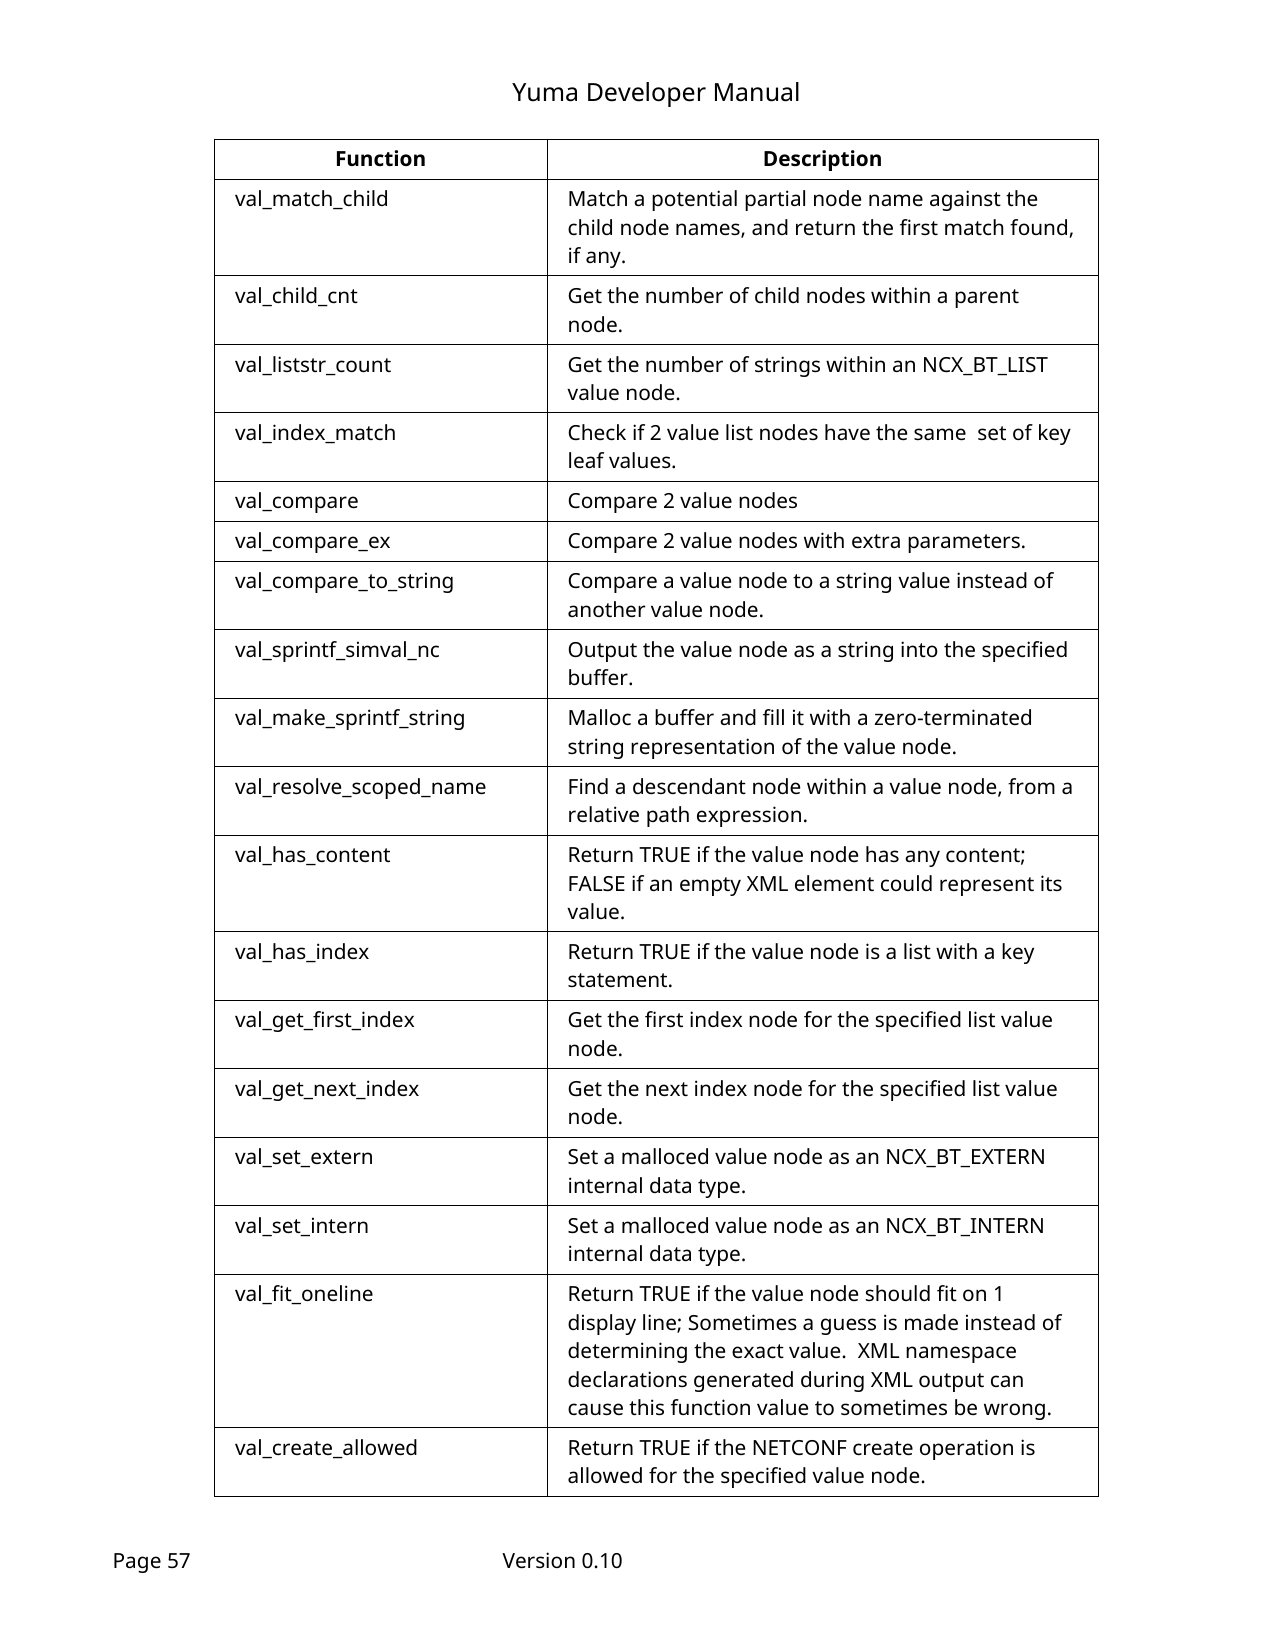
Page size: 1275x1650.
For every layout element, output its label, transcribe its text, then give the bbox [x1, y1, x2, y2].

table_cell Find a descendant node within a value node, from a relative path expression. [548, 767, 1098, 834]
table_cell val_compare [215, 482, 547, 521]
table_cell val_get_first_index [215, 1001, 547, 1068]
table_cell val_sprintf_simval_nc [215, 630, 547, 698]
table_cell Get the number of child nodes within a parent node. [548, 276, 1098, 344]
table_cell Return TRUE if the value node has any content; FALSE if an empty XML element could represent its value. [548, 836, 1098, 931]
table_cell Get the number of strings within an NCX_BT_LIST value node. [548, 345, 1098, 412]
table_header Function [215, 140, 547, 178]
table_cell val_resolve_scoped_name [215, 767, 547, 834]
table_cell val_has_content [215, 836, 547, 931]
table_cell val_match_child [215, 180, 547, 275]
table_header Description [548, 140, 1098, 178]
table_cell val_child_cnt [215, 276, 547, 344]
table_cell Compare a value node to a string value instead of another value node. [548, 562, 1098, 629]
table_cell val_fit_oneline [215, 1275, 547, 1427]
table_cell Compare 2 value nodes [548, 482, 1098, 521]
table_cell Malloc a buffer and fill it with a zero-terminated string representation of the value node. [548, 699, 1098, 766]
table_cell val_make_sprintf_string [215, 699, 547, 766]
table_cell val_set_extern [215, 1138, 547, 1205]
table_cell val_index_match [215, 413, 547, 481]
table_cell Compare 2 value nodes with extra parameters. [548, 522, 1098, 561]
table_cell val_create_allowed [215, 1428, 547, 1496]
table_cell val_get_next_index [215, 1069, 547, 1137]
table_cell Return TRUE if the NETCONF create operation is allowed for the specified value node. [548, 1428, 1098, 1496]
table_cell Set a malloced value node as an NCX_BT_INTERN internal data type. [548, 1206, 1098, 1273]
table_cell Check if 2 value list nodes have the same set of key leaf values. [548, 413, 1098, 481]
table_cell Return TRUE if the value node should fit on 1 display line; Sometimes a guess is made instead of determining the exact value. XML namespace declarations generated during XML output can cause this function value to sometimes be wrong. [548, 1275, 1098, 1427]
table_cell Get the first index node for the specified list value node. [548, 1001, 1098, 1068]
table_cell val_compare_ex [215, 522, 547, 561]
table_cell Return TRUE if the value node is a list with a key statement. [548, 932, 1098, 1000]
table_cell val_compare_to_string [215, 562, 547, 629]
table_cell val_has_index [215, 932, 547, 1000]
table_cell Match a potential partial node name against the child node names, and return the first match found, if any. [548, 180, 1098, 275]
table_cell Set a malloced value node as an NCX_BT_EXTERN internal data type. [548, 1138, 1098, 1205]
table_cell Get the next index node for the specified list value node. [548, 1069, 1098, 1137]
table_cell val_liststr_count [215, 345, 547, 412]
table_cell val_set_intern [215, 1206, 547, 1273]
table_cell Output the value node as a string into the specified buffer. [548, 630, 1098, 698]
